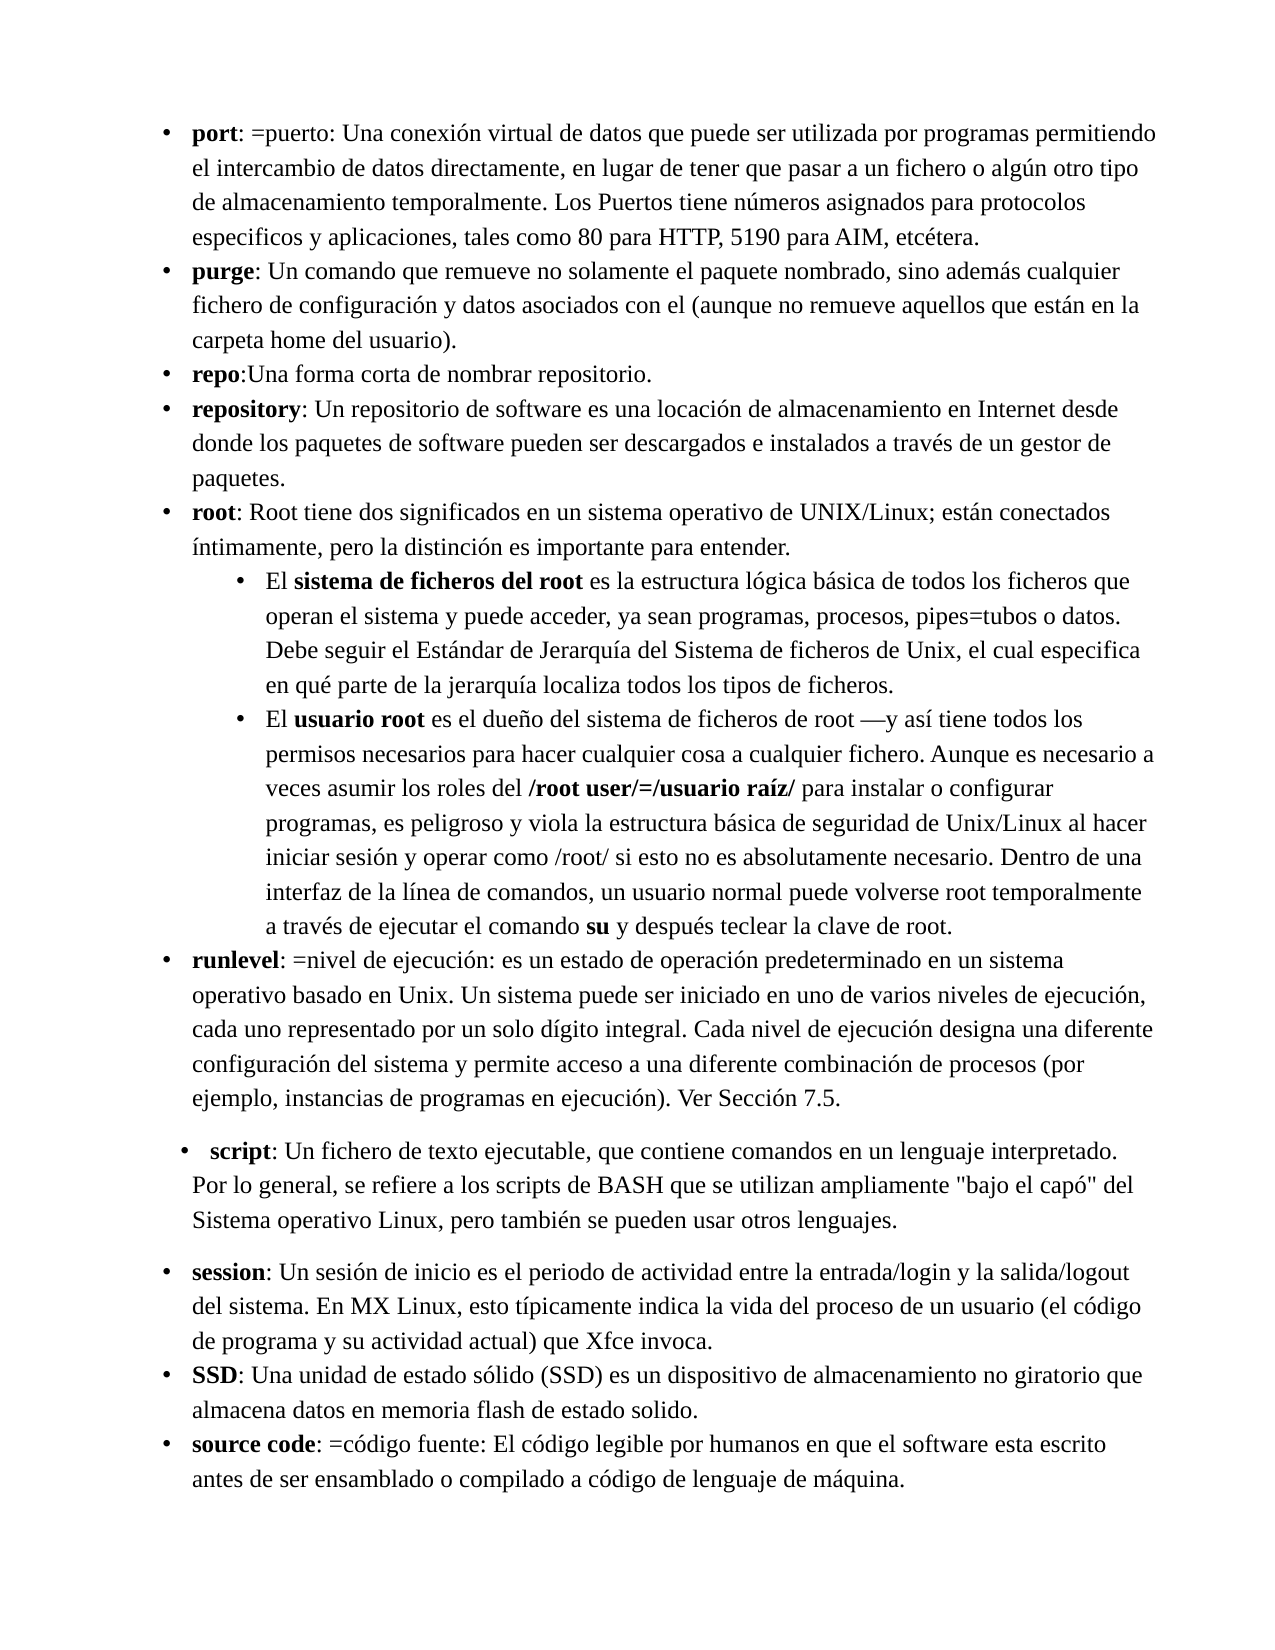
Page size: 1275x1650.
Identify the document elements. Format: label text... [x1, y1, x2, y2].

list El sistema de ficheros del root es la estructura lógica básica de todos los ficheros que operan el sistema y puede acceder, ya sean programas, procesos, pipes=tubos o datos. Debe seguir el Estándar de Jerarquía del Sistema de ficheros de Unix, el cual especifica en qué parte de la jerarquía localiza todos los tipos de ficheros. [236, 566, 1157, 698]
list repo:Una forma corta de nombrar repositorio. [162, 359, 1157, 388]
list script: Un fichero de texto ejecutable, que contiene comandos en un lenguaje interpretado. Por lo general, se refiere a los scripts de BASH que se utilizan ampliamente "bajo el capó" del Sistema operativo Linux, pero también se pueden usar otros lenguajes. [162, 1136, 1139, 1233]
list source code: =código fuente: El código legible por humanos en que el software esta escrito antes de ser ensamblado o compilado a código de lenguaje de máquina. [162, 1429, 1157, 1492]
list El usuario root es el dueño del sistema de ficheros de root —y así tiene todos los permisos necesarios para hacer cualquier cosa a cualquier fichero. Aunque es necesario a veces asumir los roles del /root user/=/usuario raíz/ para instalar o configurar programas, es peligroso y viola la estructura básica de seguridad de Unix/Linux al hacer iniciar sesión y operar como /root/ si esto no es absolutamente necesario. Dentro de una interfaz de la línea de comandos, un usuario normal puede volverse root temporalmente a través de ejecutar el comando su y después teclear la clave de root. [236, 704, 1157, 940]
list session: Un sesión de inicio es el periodo de actividad entre la entrada/login y la salida/logout del sistema. En MX Linux, esto típicamente indica la vida del proceso de un usuario (el código de programa y su actividad actual) que Xfce invoca. [162, 1257, 1157, 1354]
list repository: Un repositorio de software es una locación de almacenamiento en Internet desde donde los paquetes de software pueden ser descargados e instalados a través de un gestor de paquetes. [162, 394, 1157, 492]
list purge: Un comando que remueve no solamente el paquete nombrado, sino además cualquier fichero de configuración y datos asociados con el (aunque no remueve aquellos que están en la carpeta home del usuario). [162, 256, 1157, 354]
list port: =puerto: Una conexión virtual de datos que puede ser utilizada por programas permitiendo el intercambio de datos directamente, en lugar de tener que pasar a un fichero o algún otro tipo de almacenamiento temporalmente. Los Puertos tiene números asignados para protocolos especificos y aplicaciones, tales como 80 para HTTP, 5190 para AIM, etcétera. [162, 118, 1157, 250]
list SSD: Una unidad de estado sólido (SSD) es un dispositivo de almacenamiento no giratorio que almacena datos en memoria flash de estado solido. [162, 1360, 1157, 1423]
list runlevel: =nivel de ejecución: es un estado de operación predeterminado en un sistema operativo basado en Unix. Un sistema puede ser iniciado en uno de varios niveles de ejecución, cada uno representado por un solo dígito integral. Cada nivel de ejecución designa una diferente configuración del sistema y permite acceso a una diferente combinación de procesos (por ejemplo, instancias de programas en ejecución). Ver Sección 7.5. [162, 946, 1157, 1112]
list root: Root tiene dos significados en un sistema operativo de UNIX/Linux; están conectados íntimamente, pero la distinción es importante para entender. [162, 497, 1157, 561]
